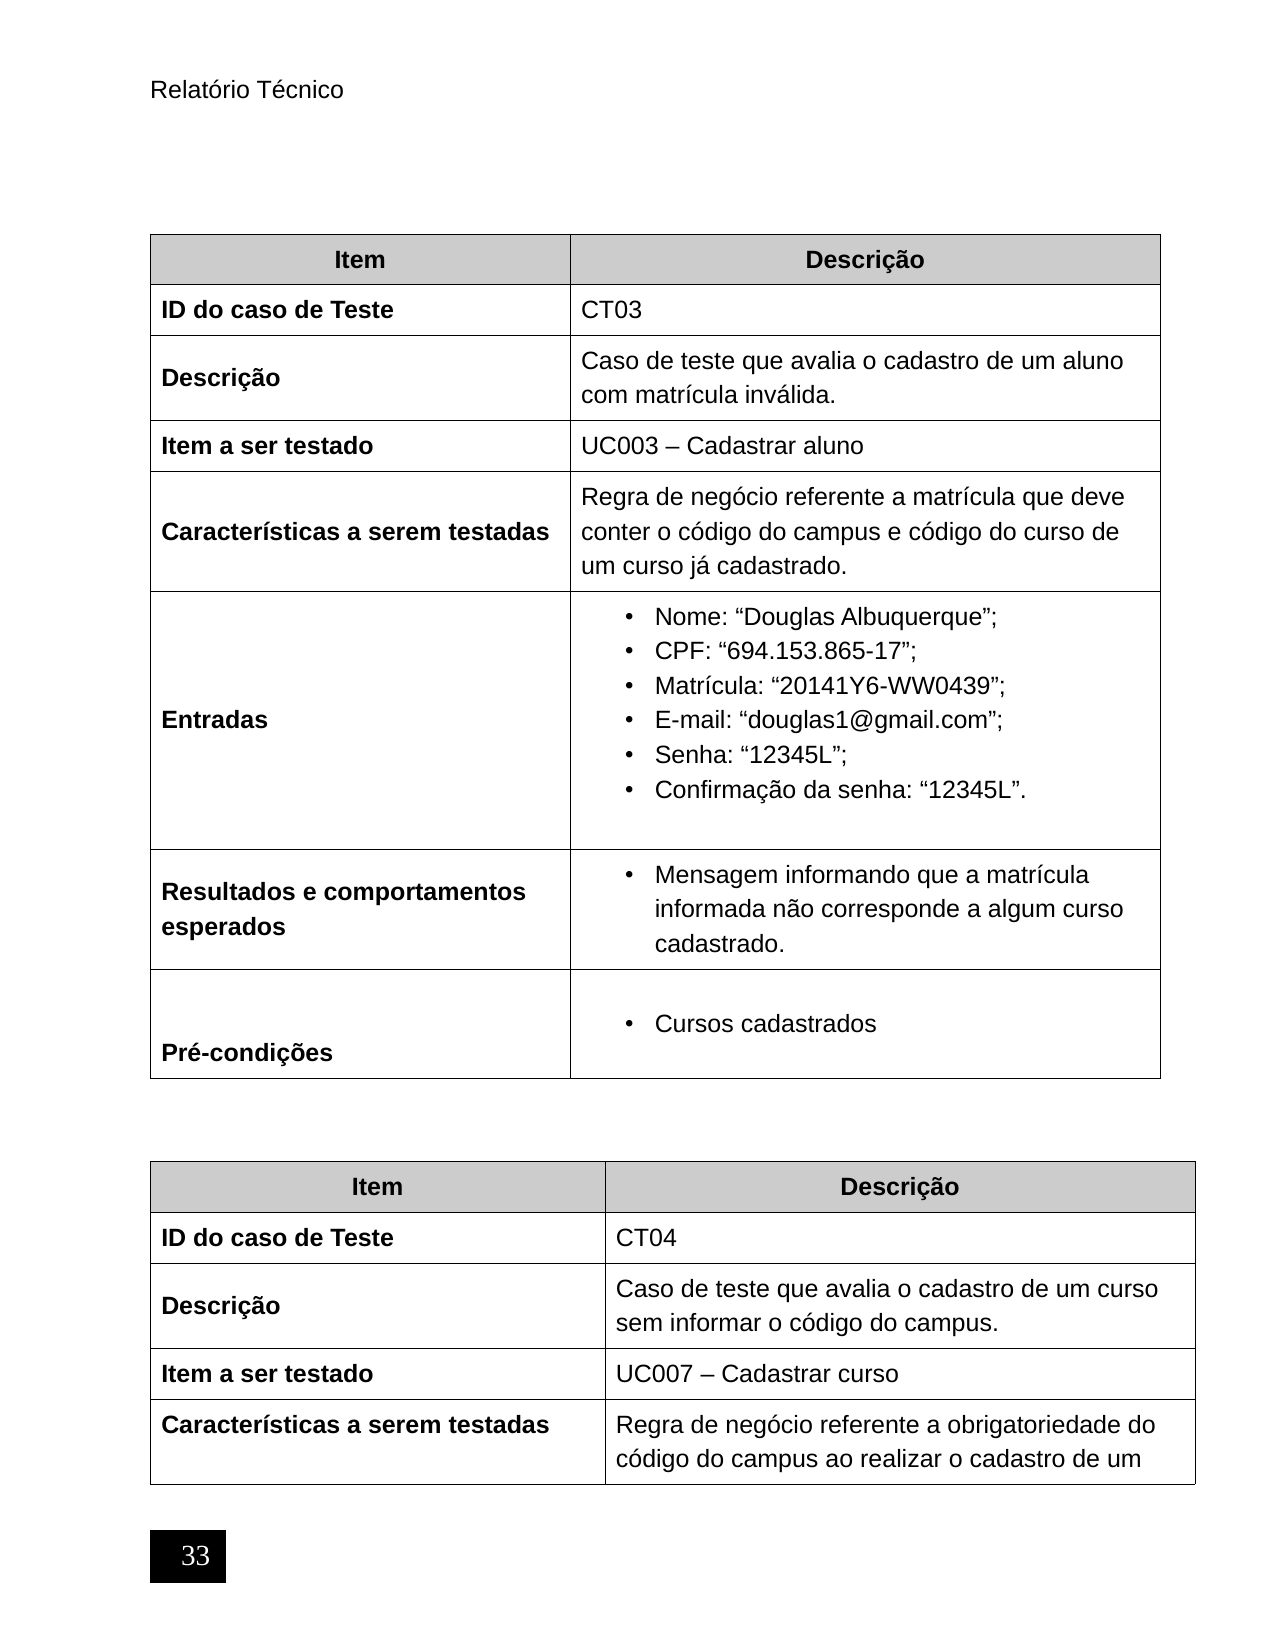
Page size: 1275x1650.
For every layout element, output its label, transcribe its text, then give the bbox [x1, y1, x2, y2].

table_cell Item a ser testado [151, 421, 570, 471]
table_cell Nome: “Douglas Albuquerque”; CPF: “694.153.865-17”; Matrícula: “20141Y6-WW0439”; E-mail: “douglas1@gmail.com”; Senha: “12345L”; Confirmação da senha: “12345L”. [571, 592, 1160, 849]
table_cell Mensagem informando que a matrícula informada não corresponde a algum curso cadastrado. [571, 850, 1160, 969]
table_cell Pré-condições [151, 970, 570, 1078]
table_cell CT04 [606, 1213, 1195, 1263]
table_cell CT03 [571, 285, 1160, 335]
table_cell Características a serem testadas [151, 472, 570, 591]
table_cell ID do caso de Teste [151, 1213, 605, 1263]
table_cell Descrição [151, 336, 570, 420]
table_cell Entradas [151, 592, 570, 849]
table_header Item [151, 1162, 605, 1212]
table_cell Item a ser testado [151, 1349, 605, 1399]
table_cell Cursos cadastrados [571, 970, 1160, 1078]
table_cell UC007 – Cadastrar curso [606, 1349, 1195, 1399]
table_cell Caso de teste que avalia o cadastro de um curso sem informar o código do campus. [606, 1264, 1195, 1348]
table_cell Caso de teste que avalia o cadastro de um aluno com matrícula inválida. [571, 336, 1160, 420]
table_cell Regra de negócio referente a obrigatoriedade do código do campus ao realizar o cadastro de um [606, 1400, 1195, 1484]
table_header Descrição [571, 235, 1160, 284]
table_cell UC003 – Cadastrar aluno [571, 421, 1160, 471]
table_header Item [151, 235, 570, 284]
table_header Descrição [606, 1162, 1195, 1212]
table_cell Descrição [151, 1264, 605, 1348]
table_cell Características a serem testadas [151, 1400, 605, 1484]
table_cell Resultados e comportamentos esperados [151, 850, 570, 969]
table_cell Regra de negócio referente a matrícula que deve conter o código do campus e código do curso de um curso já cadastrado. [571, 472, 1160, 591]
table_cell ID do caso de Teste [151, 285, 570, 335]
